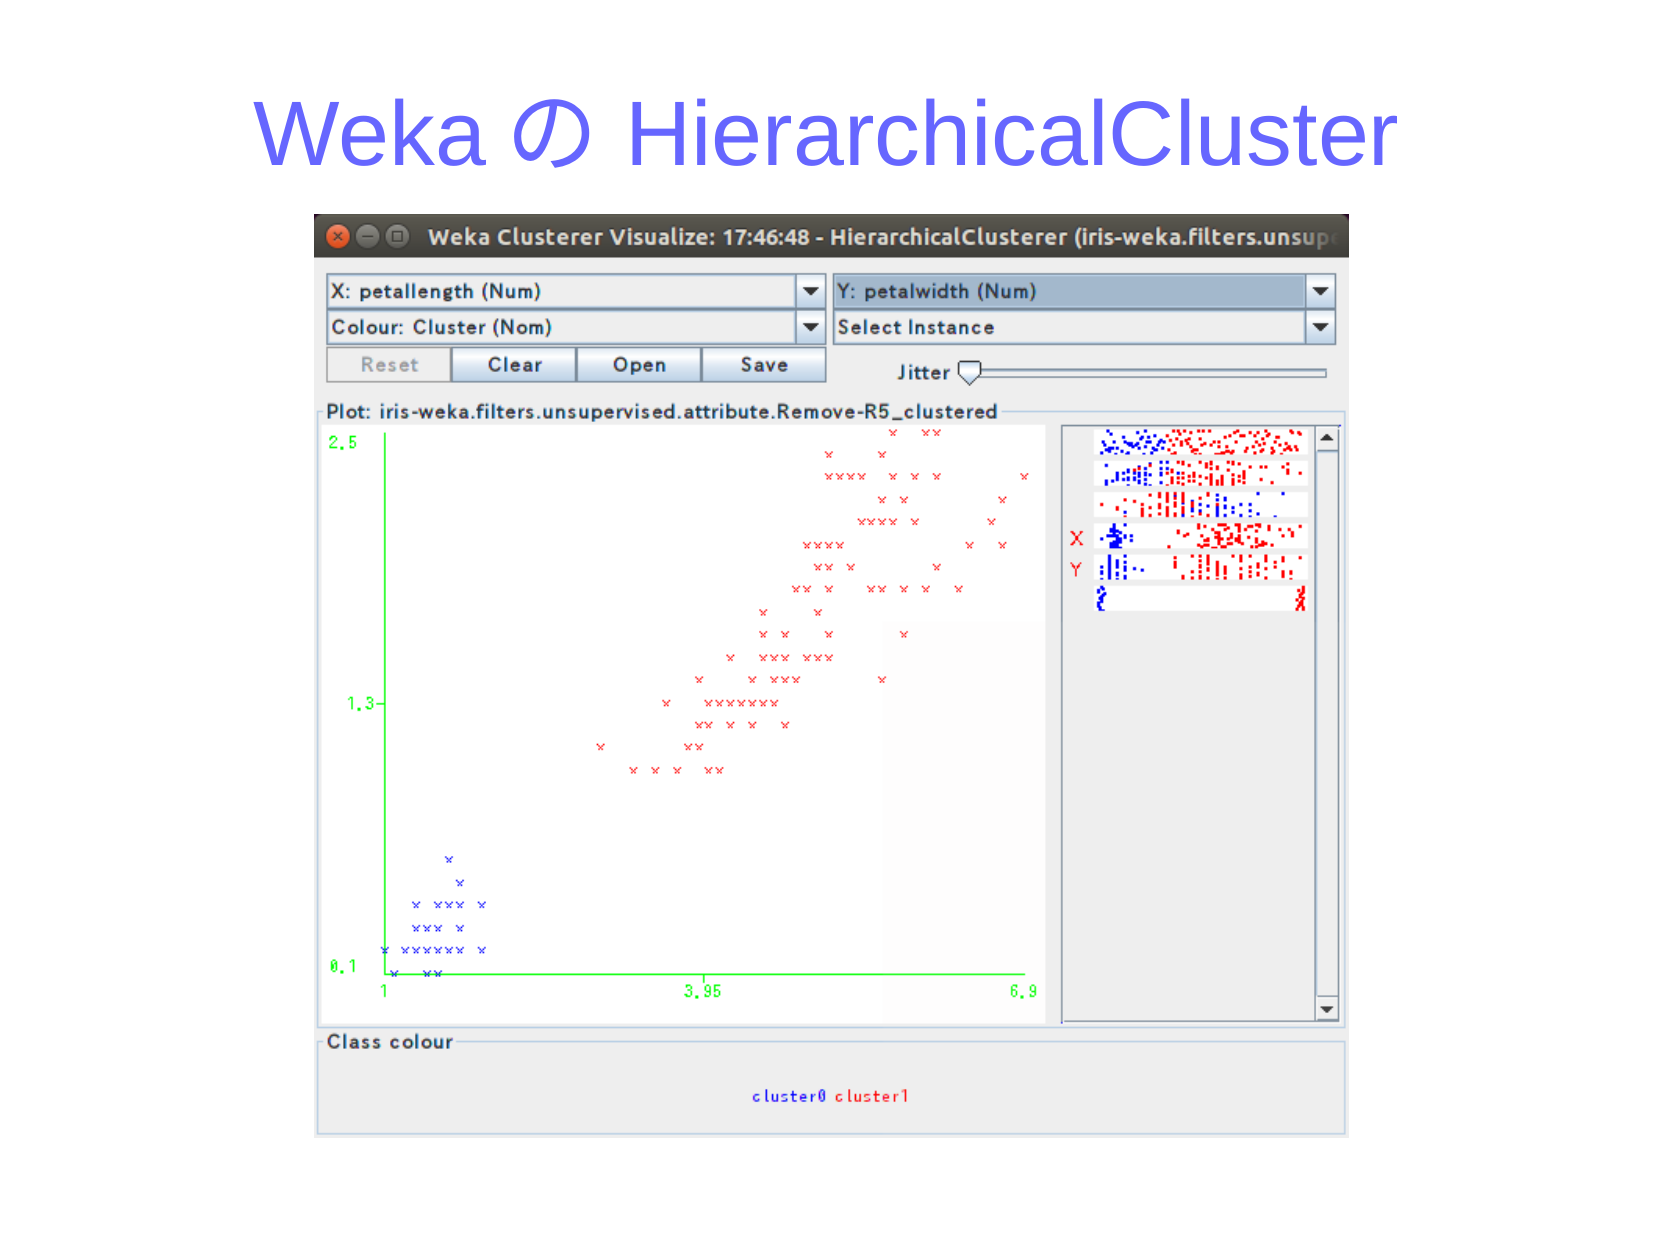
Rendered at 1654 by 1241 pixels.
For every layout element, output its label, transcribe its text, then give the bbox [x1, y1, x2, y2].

picture [314, 214, 1349, 1138]
title WekaのHierarchicalCluster [82, 41, 1572, 210]
